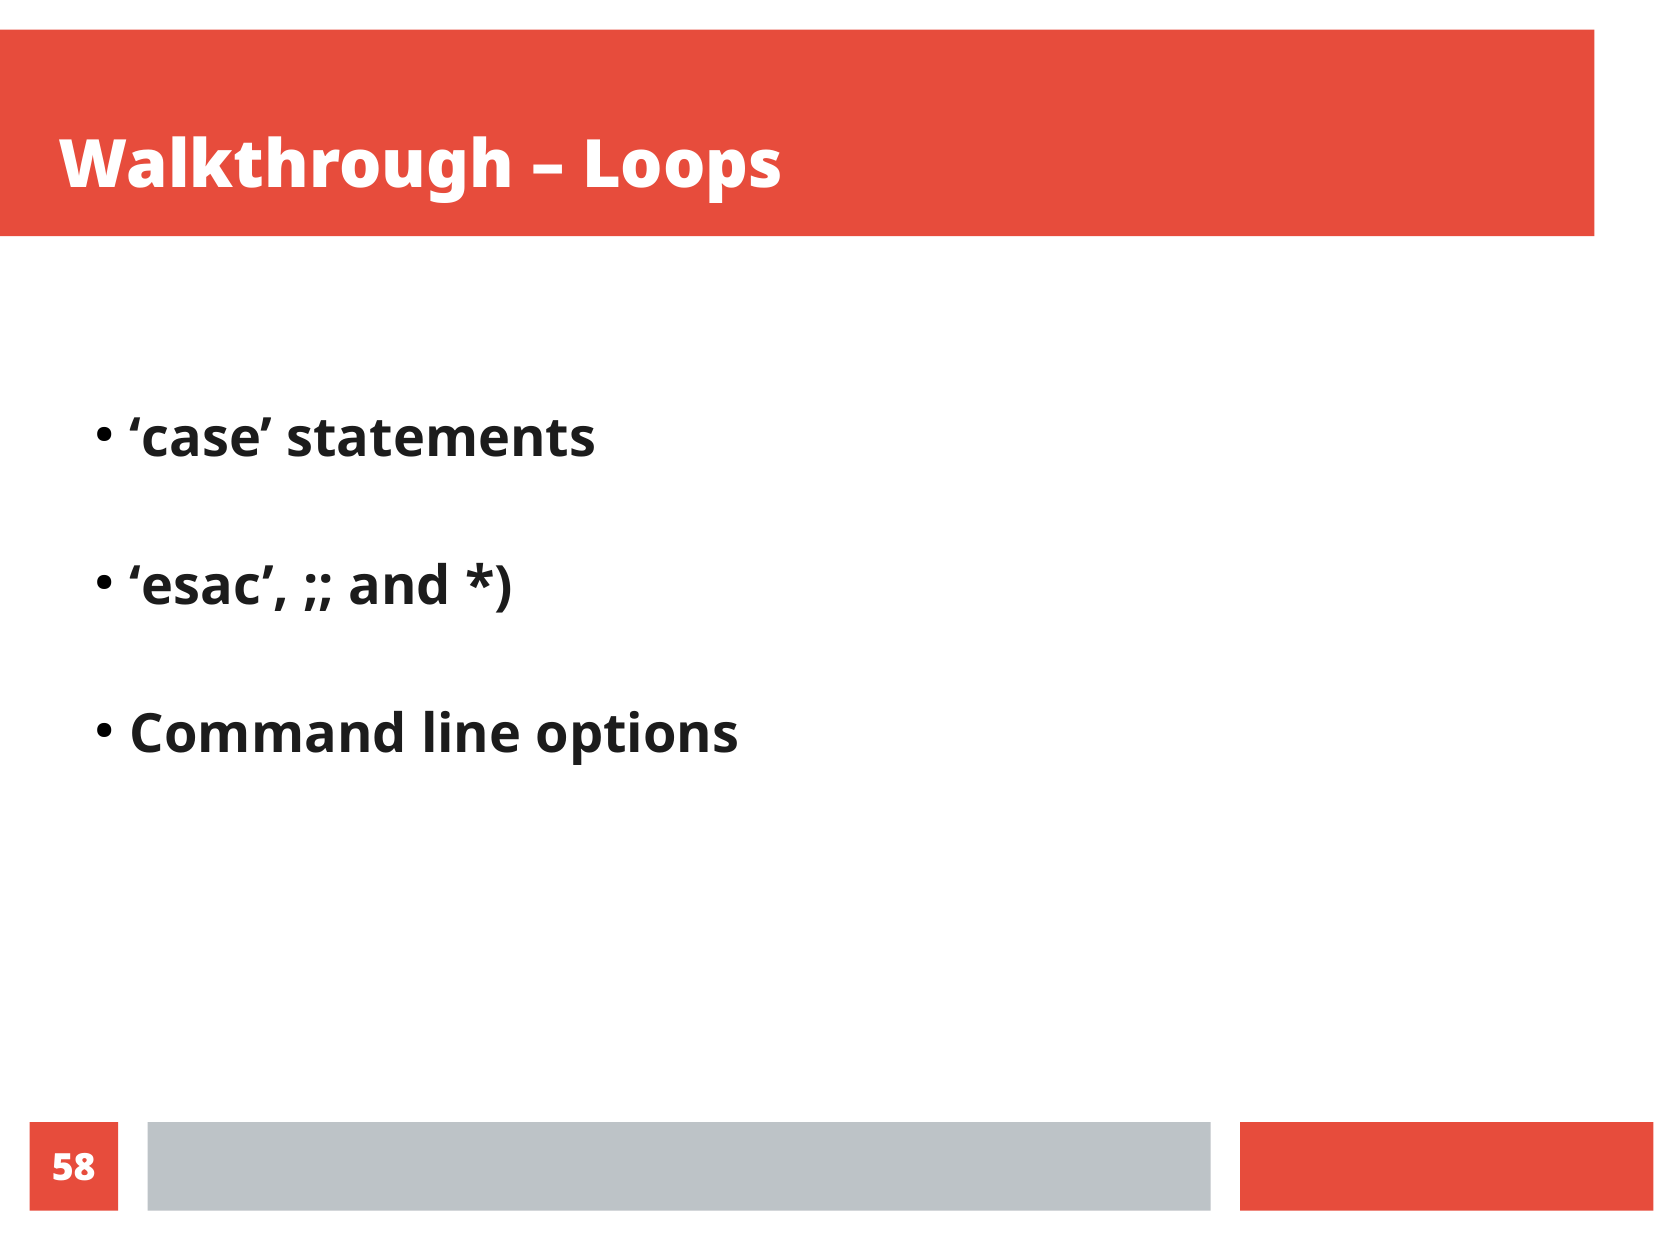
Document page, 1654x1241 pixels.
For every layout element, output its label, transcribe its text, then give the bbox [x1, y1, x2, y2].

title Walkthrough – Loops [59, 59, 1595, 207]
subtitle ‘case’ statements ‘esac’, ;; and *) Command line options [59, 324, 1565, 1093]
